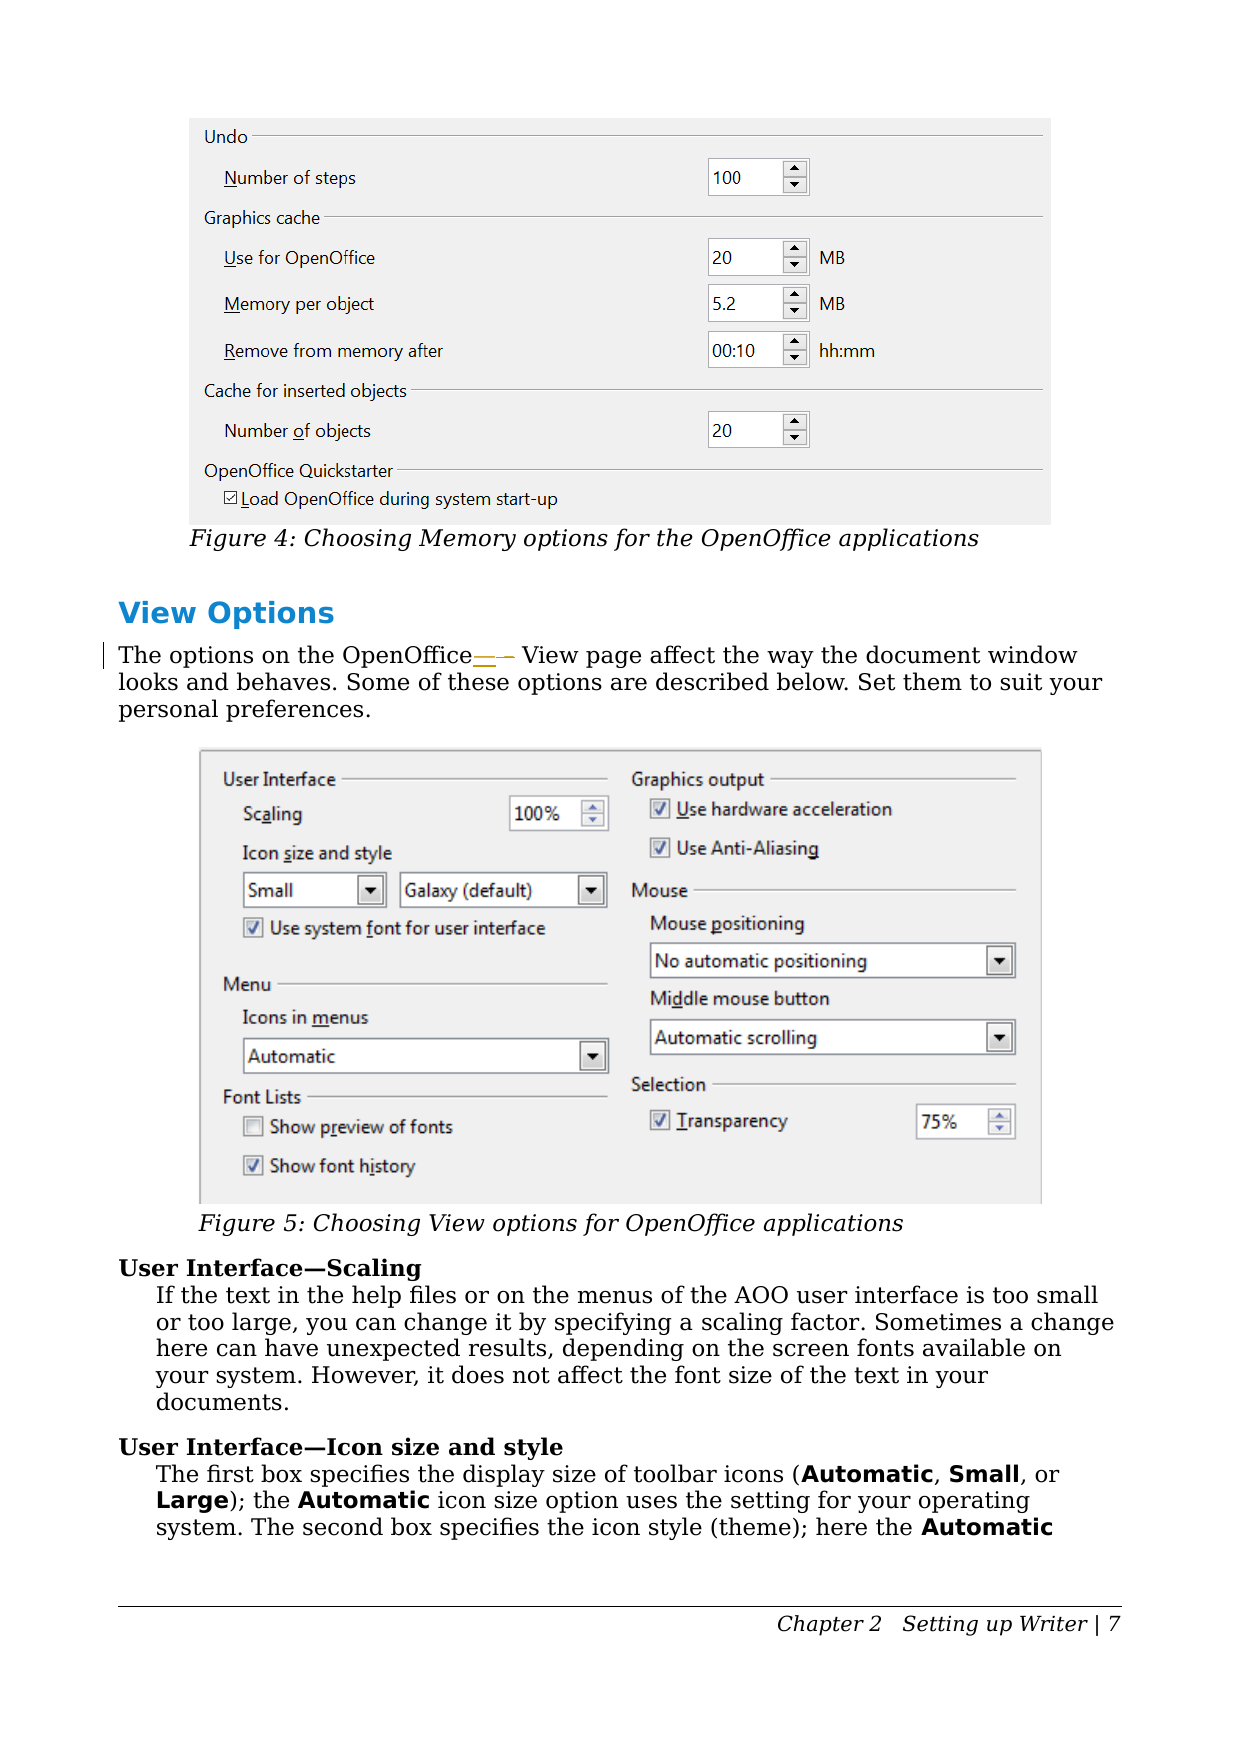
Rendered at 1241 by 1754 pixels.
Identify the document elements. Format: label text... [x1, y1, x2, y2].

text Figure 5: Choosing View options for OpenOffice applications [198, 1210, 1042, 1237]
picture [189, 118, 1051, 525]
text The first box specifies the display size of toolbar icons (Automatic, Small, or Large); the Automatic icon size option uses the setting for your operating system. The second box specifies the icon style (theme); here the Automatic [156, 1461, 1122, 1541]
text The options on the OpenOffice— View page affect the way the document window looks and behaves. Some of these options are described below. Set them to suit your personal preferences. [118, 642, 1122, 722]
picture [198, 747, 1042, 1204]
text User Interface—Icon size and style [118, 1434, 1122, 1461]
subtitle View Options [118, 596, 1122, 630]
text If the text in the help files or on the menus of the AOO user interface is too small or too large, you can change it by specifying a scaling factor. Sometimes a change here can have unexpected results, depending on the screen fonts available on your system. However, it does not affect the font size of the text in your documents. [156, 1282, 1122, 1415]
text User Interface—Scaling [118, 1255, 1122, 1282]
text Figure 4: Choosing Memory options for the OpenOffice applications [189, 525, 1051, 551]
